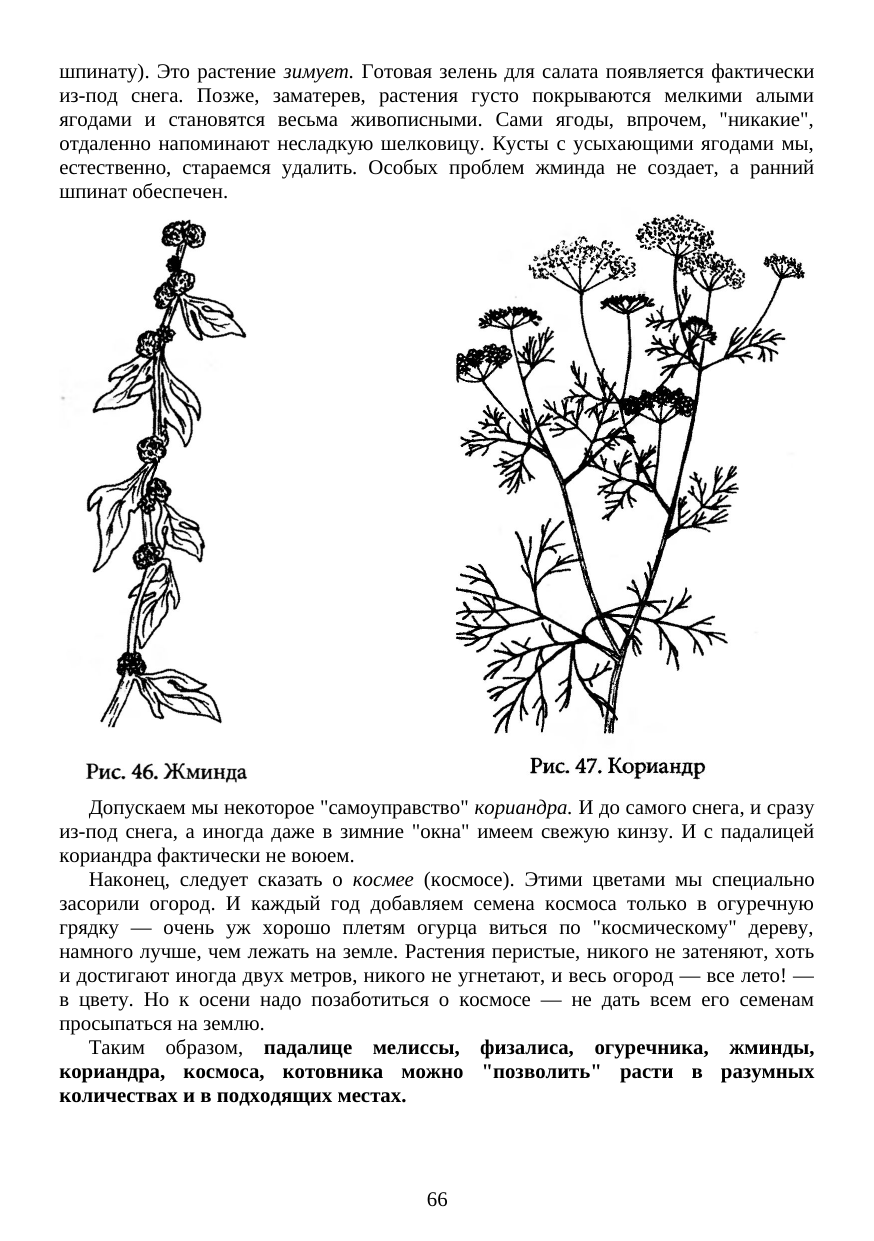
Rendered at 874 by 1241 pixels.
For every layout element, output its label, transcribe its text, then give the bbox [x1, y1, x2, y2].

text Таким образом, падалице мелиссы, физалиса, огуречника, жминды, кориандра, космоса, котовника можно "позволить" расти в разумных количествах и в подходящих местах. [59, 1035, 815, 1107]
picture [442, 203, 815, 783]
text Наконец, следует сказать о космее (космосе). Этими цветами мы специально засорили огород. И каждый год добавляем семена космоса только в огуречную грядку ― очень уж хорошо плетям огурца виться по "космическому" дереву, намного лучше, чем лежать на земле. Растения перистые, никого не затеняют, хоть и достигают иногда двух метров, никого не угнетают, и весь огород ― все лето! ― в цвету. Но к осени надо позаботиться о космосе ― не дать всем его семенам просыпаться на землю. [59, 867, 815, 1035]
picture [59, 203, 273, 789]
text Допускаем мы некоторое "самоуправство" кориандра. И до самого снега, и сразу из-под снега, а иногда даже в зимние "окна" имеем свежую кинзу. И с падалицей кориандра фактически не воюем. [59, 789, 815, 867]
text шпинату). Это растение зимует. Готовая зелень для салата появляется фактически из-под снега. Позже, заматерев, растения густо покрываются мелкими алыми ягодами и становятся весьма живописными. Сами ягоды, впрочем, "никакие", отдаленно напоминают несладкую шелковицу. Кусты с усыхающими ягодами мы, естественно, стараемся удалить. Особых проблем жминда не создает, а ранний шпинат обеспечен. [59, 59, 815, 203]
